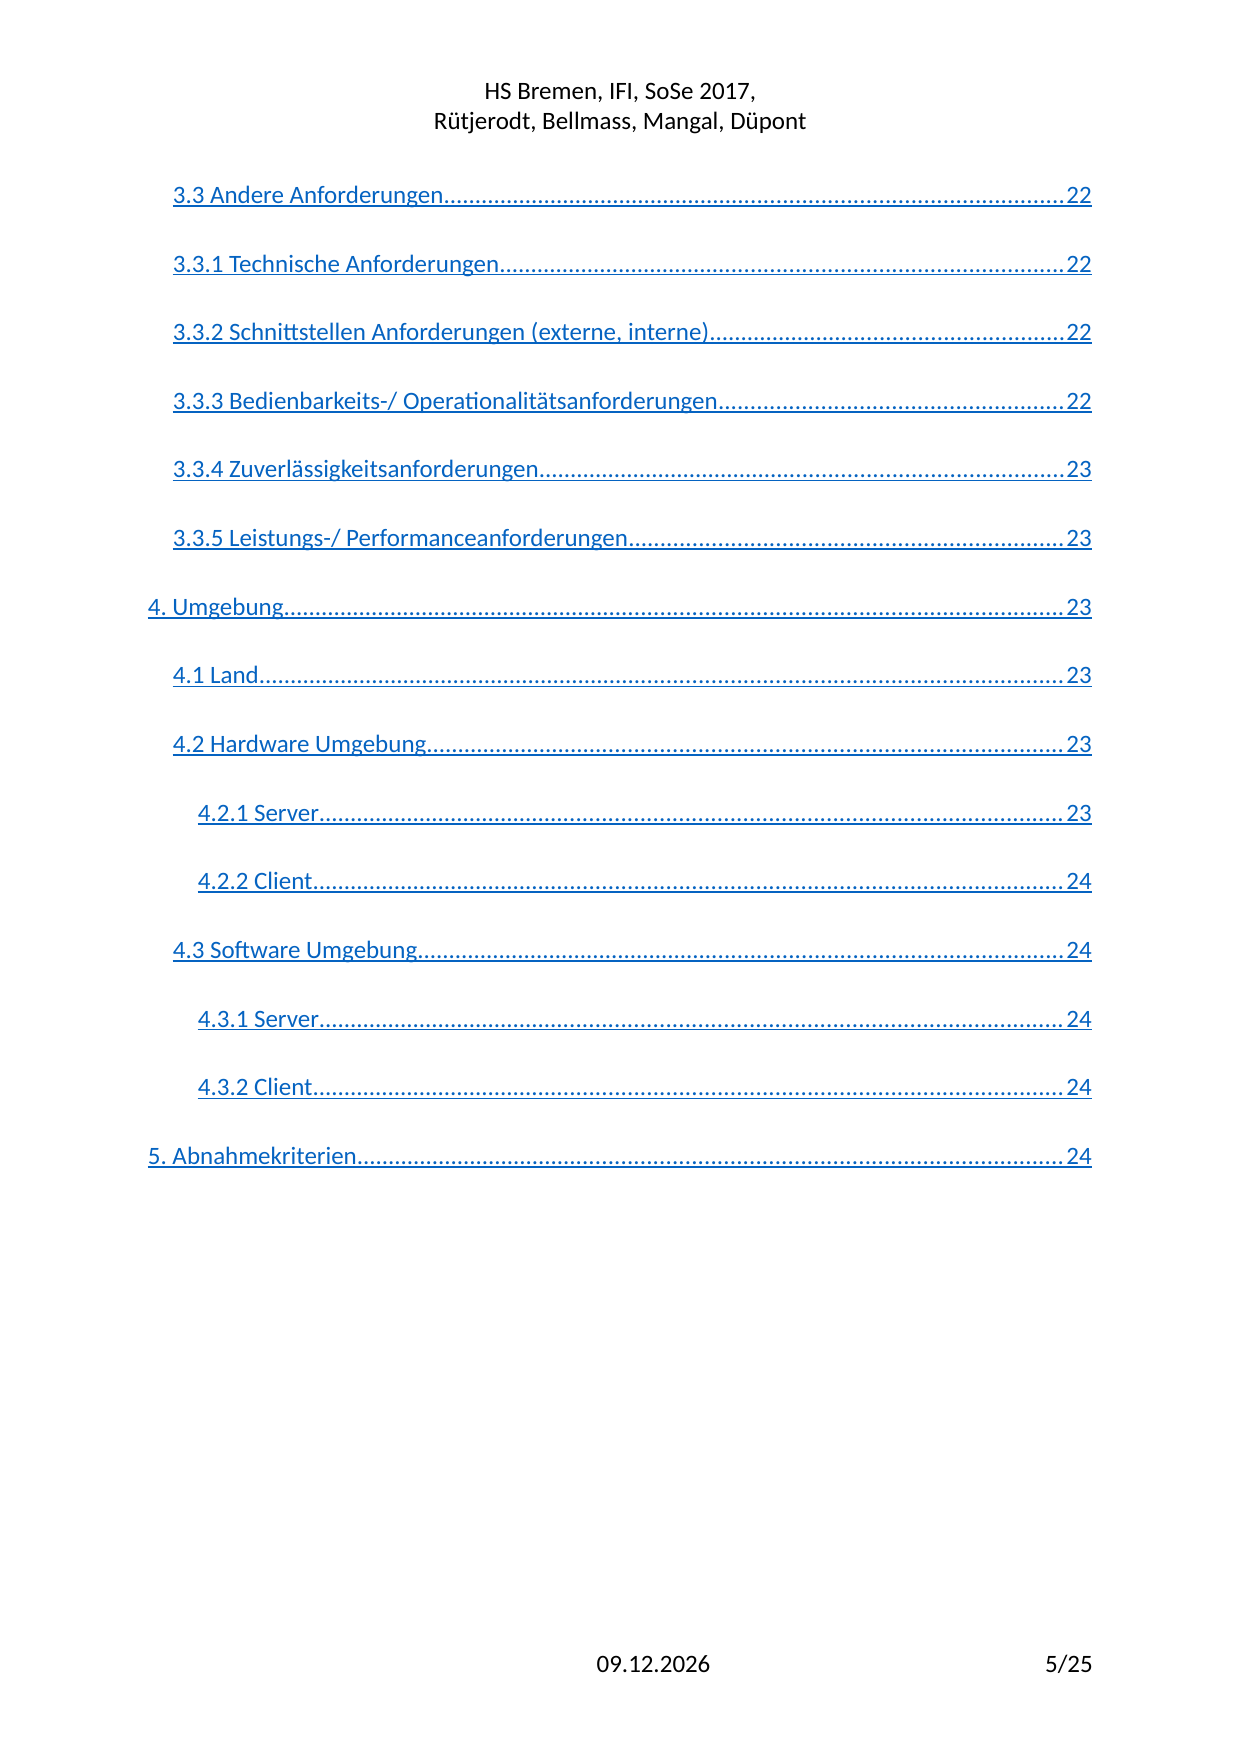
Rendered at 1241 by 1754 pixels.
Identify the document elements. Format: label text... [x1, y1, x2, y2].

text 5. Abnahmekriterien 24 [148, 1140, 1093, 1171]
text 4.2.2 Client 24 [198, 866, 1093, 896]
text 4.1 Land 23 [173, 659, 1093, 690]
text 3.3.3 Bedienbarkeits-/ Operationalitätsanforderungen 22 [173, 385, 1093, 416]
text 4.3 Software Umgebung 24 [173, 934, 1093, 965]
text 3.3 Andere Anforderungen 22 [173, 179, 1093, 209]
text 4.3.2 Client 24 [198, 1071, 1093, 1102]
text 3.3.5 Leistungs-/ Performanceanforderungen 23 [173, 522, 1093, 553]
text 4.2.1 Server 23 [198, 797, 1093, 827]
text 3.3.1 Technische Anforderungen 22 [173, 248, 1093, 278]
text 4.2 Hardware Umgebung 23 [173, 728, 1093, 759]
text 3.3.4 Zuverlässigkeitsanforderungen 23 [173, 454, 1093, 484]
text 4. Umgebung 23 [148, 591, 1093, 621]
text 3.3.2 Schnittstellen Anforderungen (externe, interne) 22 [173, 316, 1093, 347]
text 4.3.1 Server 24 [198, 1003, 1093, 1033]
